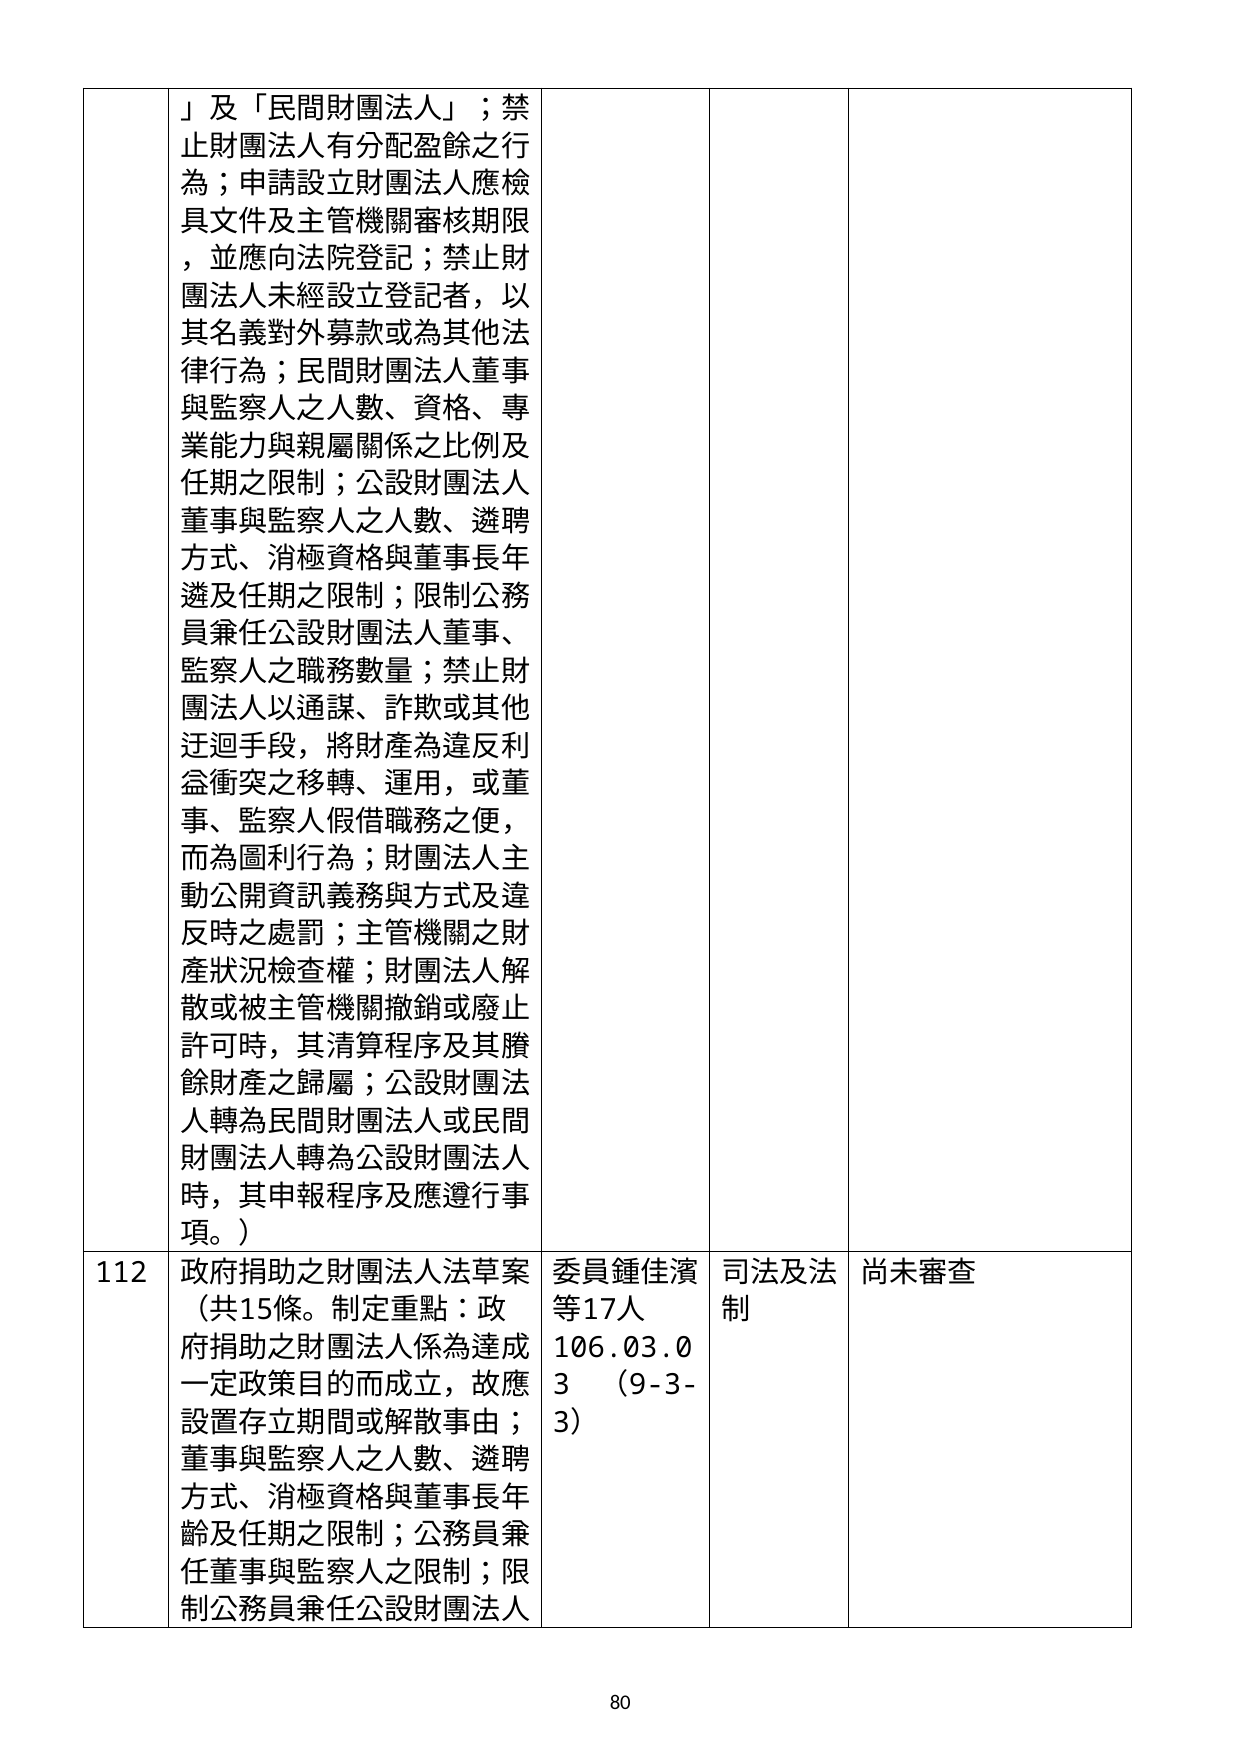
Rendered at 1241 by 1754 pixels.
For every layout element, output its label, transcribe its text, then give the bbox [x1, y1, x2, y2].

table_cell 尚未審查 [849, 1252, 1131, 1627]
table_cell 委員鍾佳濱等17人 106.03.03 （9-3-3） [542, 1252, 709, 1627]
table_cell 政府捐助之財團法人法草案（共15條。制定重點：政府捐助之財團法人係為達成一定政策目的而成立，故應設置存立期間或解散事由；董事與監察人之人數、遴聘方式、消極資格與董事長年齡及任期之限制；公務員兼任董事與監察人之限制；限制公務員兼任公設財團法人 [169, 1252, 541, 1627]
table_cell [849, 89, 1131, 1251]
table_cell [710, 89, 848, 1251]
table_cell 司法及法制 [710, 1252, 848, 1627]
table_cell 112 [84, 1252, 168, 1627]
table_cell [84, 89, 168, 1251]
table_cell 」及「民間財團法人」；禁止財團法人有分配盈餘之行為；申請設立財團法人應檢具文件及主管機關審核期限，並應向法院登記；禁止財團法人未經設立登記者，以其名義對外募款或為其他法律行為；民間財團法人董事與監察人之人數、資格、專業能力與親屬關係之比例及任期之限制；公設財團法人董事與監察人之人數、遴聘方式、消極資格與董事長年遴及任期之限制；限制公務員兼任公設財團法人董事、監察人之職務數量；禁止財團法人以通謀、詐欺或其他迂迴手段，將財產為違反利益衝突之移轉、運用，或董事、監察人假借職務之便，而為圖利行為；財團法人主動公開資訊義務與方式及違反時之處罰；主管機關之財產狀況檢查權；財團法人解散或被主管機關撤銷或廢止許可時，其清算程序及其賸餘財產之歸屬；公設財團法人轉為民間財團法人或民間財團法人轉為公設財團法人時，其申報程序及應遵行事項。） [169, 89, 541, 1251]
table_cell [542, 89, 709, 1251]
